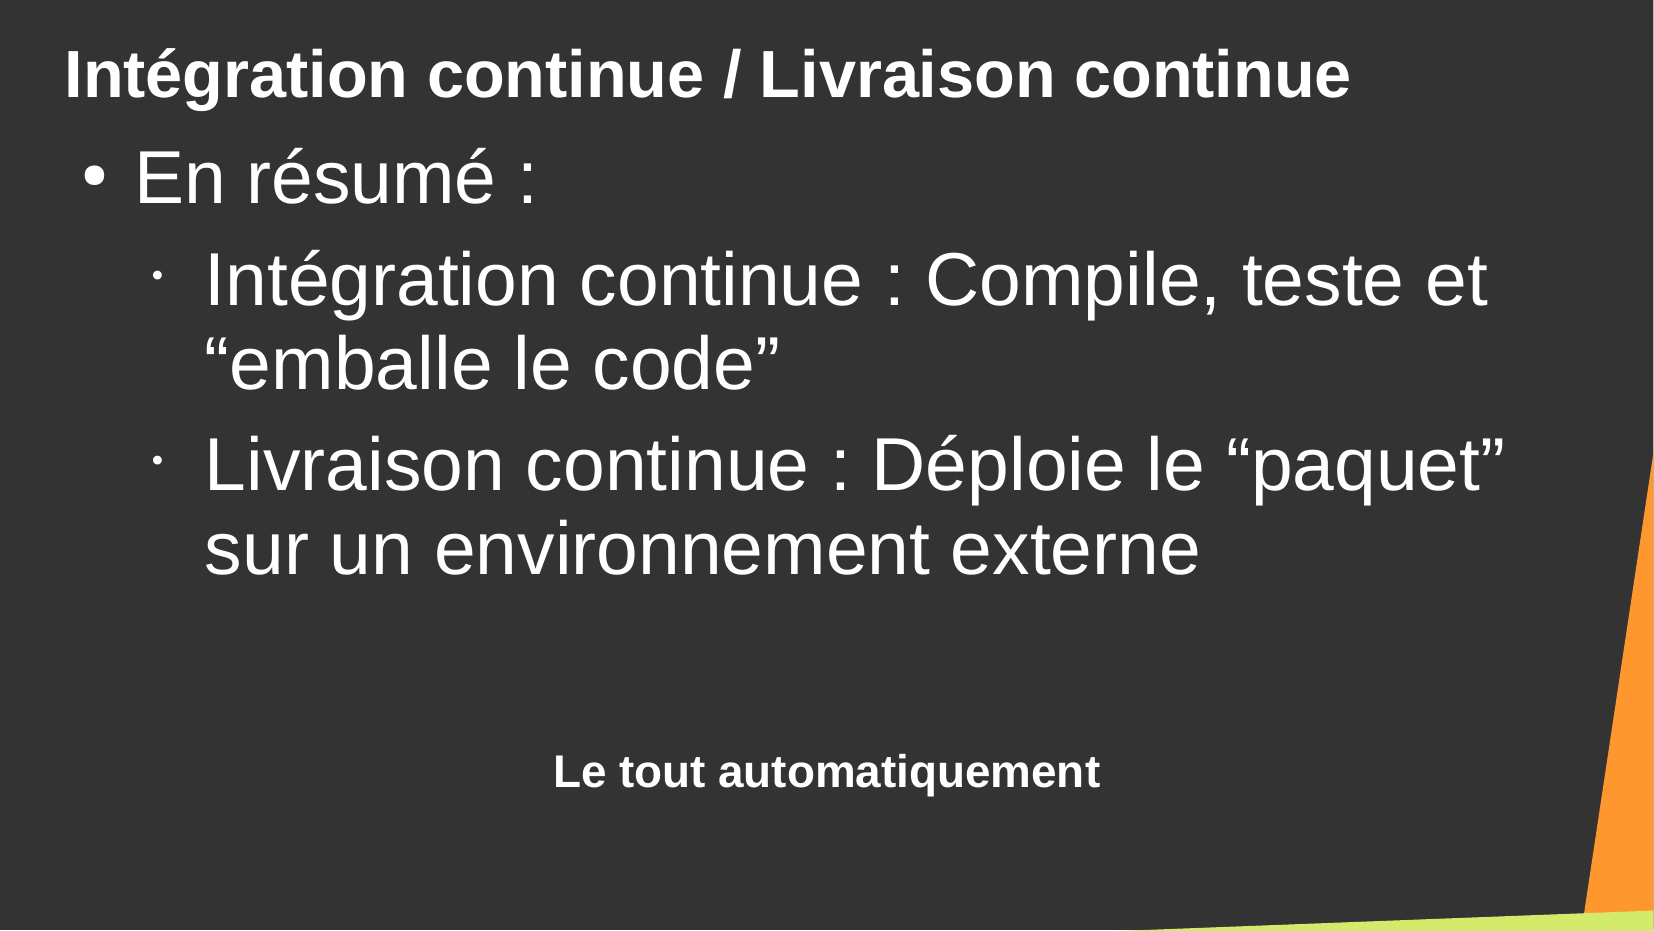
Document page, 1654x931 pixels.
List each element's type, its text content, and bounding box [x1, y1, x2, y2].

list En résumé : Intégration continue : Compile, teste et “emballe le code” Livraison continue : Déploie le “paquet” sur un environnement externe [63, 135, 1542, 615]
text_box [1118, 448, 1654, 931]
title Intégration continue / Livraison continue [64, 37, 1388, 115]
text_box Le tout automatiquement [348, 738, 1306, 805]
